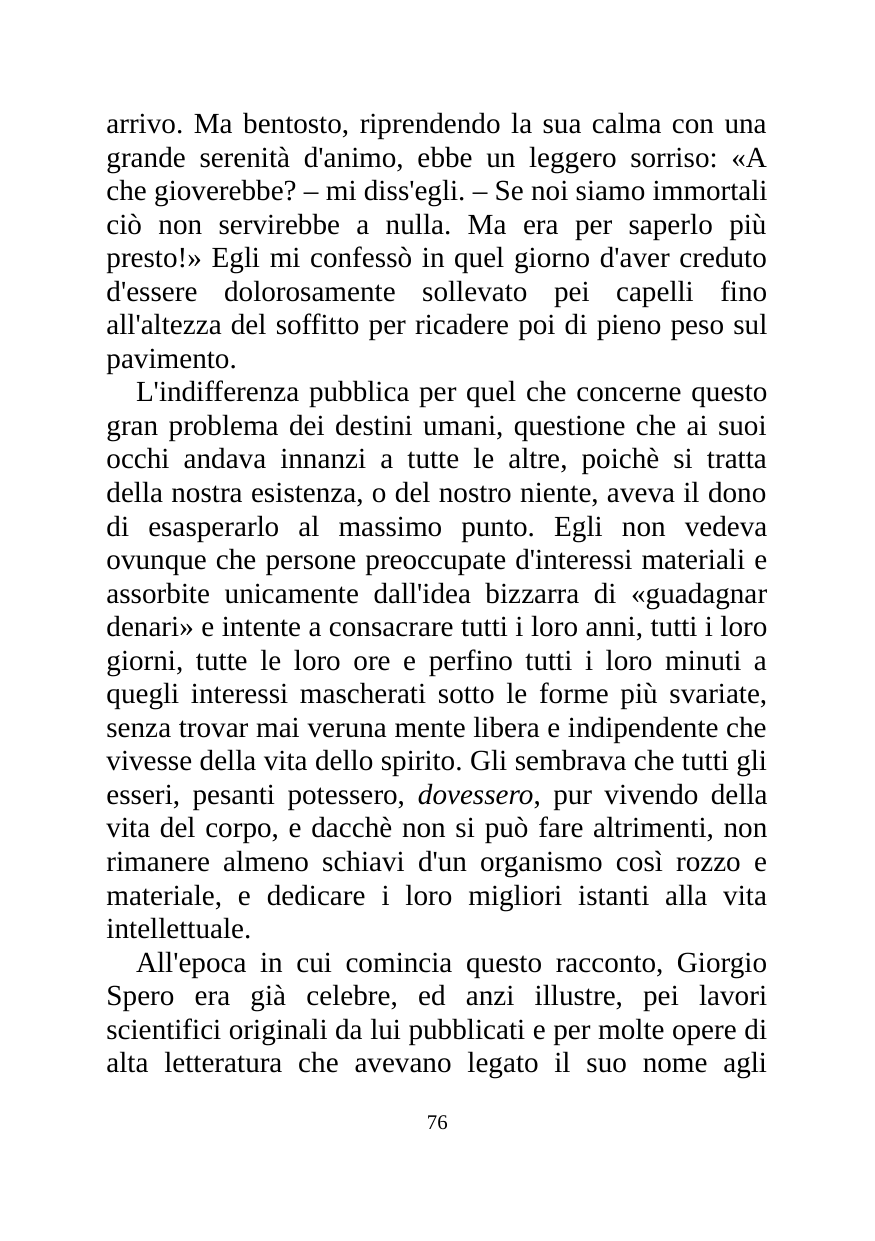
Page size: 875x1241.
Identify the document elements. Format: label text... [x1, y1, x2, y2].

text arrivo. Ma bentosto, riprendendo la sua calma con una grande serenità d'animo, ebbe un leggero sorriso: «A che gioverebbe? – mi diss'egli. – Se noi siamo immortali ciò non servirebbe a nulla. Ma era per saperlo più presto!» Egli mi confessò in quel giorno d'aver creduto d'essere dolorosamente sollevato pei capelli fino all'altezza del soffitto per ricadere poi di pieno peso sul pavimento. [106, 106, 768, 374]
text All'epoca in cui comincia questo racconto, Giorgio Spero era già celebre, ed anzi illustre, pei lavori scientifici originali da lui pubblicati e per molte opere di alta letteratura che avevano legato il suo nome agli [106, 945, 768, 1079]
text L'indifferenza pubblica per quel che concerne questo gran problema dei destini umani, questione che ai suoi occhi andava innanzi a tutte le altre, poichè si tratta della nostra esistenza, o del nostro niente, aveva il dono di esasperarlo al massimo punto. Egli non vedeva ovunque che persone preoccupate d'interessi materiali e assorbite unicamente dall'idea bizzarra di «guadagnar denari» e intente a consacrare tutti i loro anni, tutti i loro giorni, tutte le loro ore e perfino tutti i loro minuti a quegli interessi mascherati sotto le forme più svariate, senza trovar mai veruna mente libera e indipendente che vivesse della vita dello spirito. Gli sembrava che tutti gli esseri, pesanti potessero, dovessero, pur vivendo della vita del corpo, e dacchè non si può fare altrimenti, non rimanere almeno schiavi d'un organismo così rozzo e materiale, e dedicare i loro migliori istanti alla vita intellettuale. [106, 374, 768, 945]
